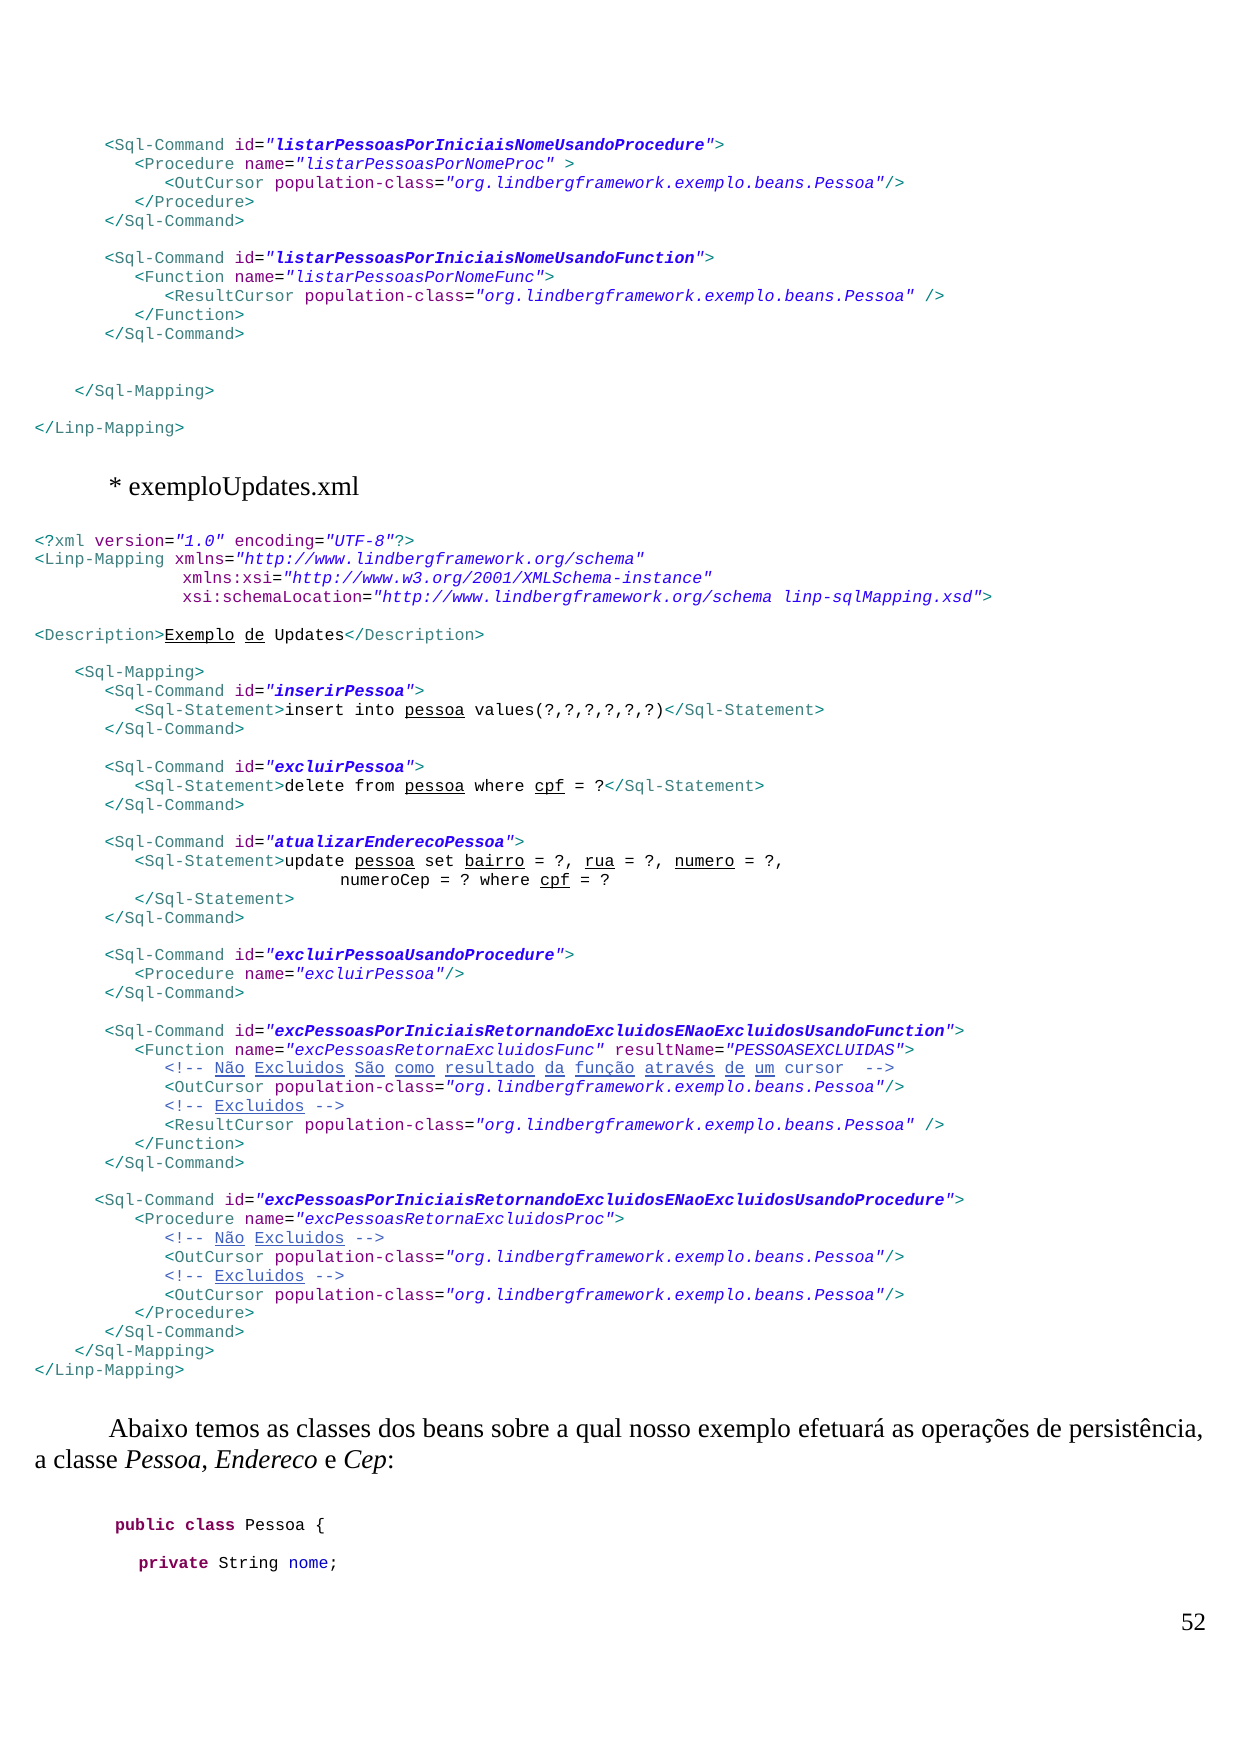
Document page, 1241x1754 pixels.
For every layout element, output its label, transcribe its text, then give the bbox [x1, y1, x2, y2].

text <Sql-Statement>delete from pessoa where cpf = ?</Sql-Statement> [34, 777, 1206, 796]
text </Sql-Mapping> [34, 382, 1206, 401]
text <Sql-Command id="excPessoasPorIniciaisRetornandoExcluidosENaoExcluidosUsandoProcedure"> [34, 1192, 1206, 1211]
text <Sql-Statement>insert into pessoa values(?,?,?,?,?,?)</Sql-Statement> [34, 702, 1206, 721]
text <Description>Exemplo de Updates</Description> [34, 626, 1206, 645]
text </Sql-Command> [34, 212, 1206, 231]
text </Procedure> [34, 193, 1206, 212]
text private String nome; [34, 1555, 1206, 1574]
text </Function> [34, 307, 1206, 326]
text <Sql-Command id="listarPessoasPorIniciaisNomeUsandoFunction"> [34, 250, 1206, 269]
text <OutCursor population-class="org.lindbergframework.exemplo.beans.Pessoa"/> [34, 1286, 1206, 1305]
text <OutCursor population-class="org.lindbergframework.exemplo.beans.Pessoa"/> [34, 175, 1206, 193]
text </Sql-Command> [34, 1154, 1206, 1173]
text <!-- Excluidos --> [34, 1098, 1206, 1117]
text <ResultCursor population-class="org.lindbergframework.exemplo.beans.Pessoa" /> [34, 1117, 1206, 1135]
text <Sql-Mapping> [34, 664, 1206, 683]
text numeroCep = ? where cpf = ? [34, 871, 1206, 890]
text </Sql-Command> [34, 1324, 1206, 1343]
text <Sql-Statement>update pessoa set bairro = ?, rua = ?, numero = ?, [34, 853, 1206, 871]
text </Sql-Command> [34, 796, 1206, 815]
text <Procedure name="excPessoasRetornaExcluidosProc"> [34, 1211, 1206, 1230]
text <Function name="listarPessoasPorNomeFunc"> [34, 269, 1206, 288]
text <Sql-Command id="listarPessoasPorIniciaisNomeUsandoProcedure"> [34, 137, 1206, 156]
text <Sql-Command id="excluirPessoaUsandoProcedure"> [34, 947, 1206, 966]
text <Sql-Command id="atualizarEnderecoPessoa"> [34, 834, 1206, 853]
text </Sql-Command> [34, 984, 1206, 1003]
text public class Pessoa { [34, 1505, 1206, 1536]
text xmlns:xsi="http://www.w3.org/2001/XMLSchema-instance" [34, 570, 1206, 589]
text <OutCursor population-class="org.lindbergframework.exemplo.beans.Pessoa"/> [34, 1248, 1206, 1267]
text <Sql-Command id="excluirPessoa"> [34, 758, 1206, 777]
text <Procedure name="excluirPessoa"/> [34, 966, 1206, 984]
text * exemploUpdates.xml [34, 470, 1206, 501]
text Abaixo temos as classes dos beans sobre a qual nosso exemplo efetuará as operações de persistência, a classe Pessoa, Endereco e Cep: [34, 1412, 1206, 1474]
text xsi:schemaLocation="http://www.lindbergframework.org/schema linp-sqlMapping.xsd"> [34, 589, 1206, 607]
text <!-- Excluidos --> [34, 1267, 1206, 1286]
text <OutCursor population-class="org.lindbergframework.exemplo.beans.Pessoa"/> [34, 1079, 1206, 1098]
text </Sql-Command> [34, 721, 1206, 739]
text <ResultCursor population-class="org.lindbergframework.exemplo.beans.Pessoa" /> [34, 288, 1206, 307]
text </Sql-Command> [34, 909, 1206, 928]
text <Function name="excPessoasRetornaExcluidosFunc" resultName="PESSOASEXCLUIDAS"> [34, 1041, 1206, 1060]
text </Linp-Mapping> [34, 420, 1206, 439]
text <Sql-Command id="inserirPessoa"> [34, 683, 1206, 702]
text </Function> [34, 1135, 1206, 1154]
text </Sql-Command> [34, 326, 1206, 344]
text </Procedure> [34, 1305, 1206, 1324]
text <!-- Não Excluidos --> [34, 1230, 1206, 1248]
text <Linp-Mapping xmlns="http://www.lindbergframework.org/schema" [34, 551, 1206, 570]
text </Sql-Statement> [34, 890, 1206, 909]
text </Linp-Mapping> [34, 1362, 1206, 1381]
text <?xml version="1.0" encoding="UTF-8"?> [34, 532, 1206, 551]
text <!-- Não Excluidos São como resultado da função através de um cursor --> [34, 1060, 1206, 1079]
text <Sql-Command id="excPessoasPorIniciaisRetornandoExcluidosENaoExcluidosUsandoFunction"> [34, 1022, 1206, 1041]
text </Sql-Mapping> [34, 1343, 1206, 1362]
text <Procedure name="listarPessoasPorNomeProc" > [34, 156, 1206, 175]
